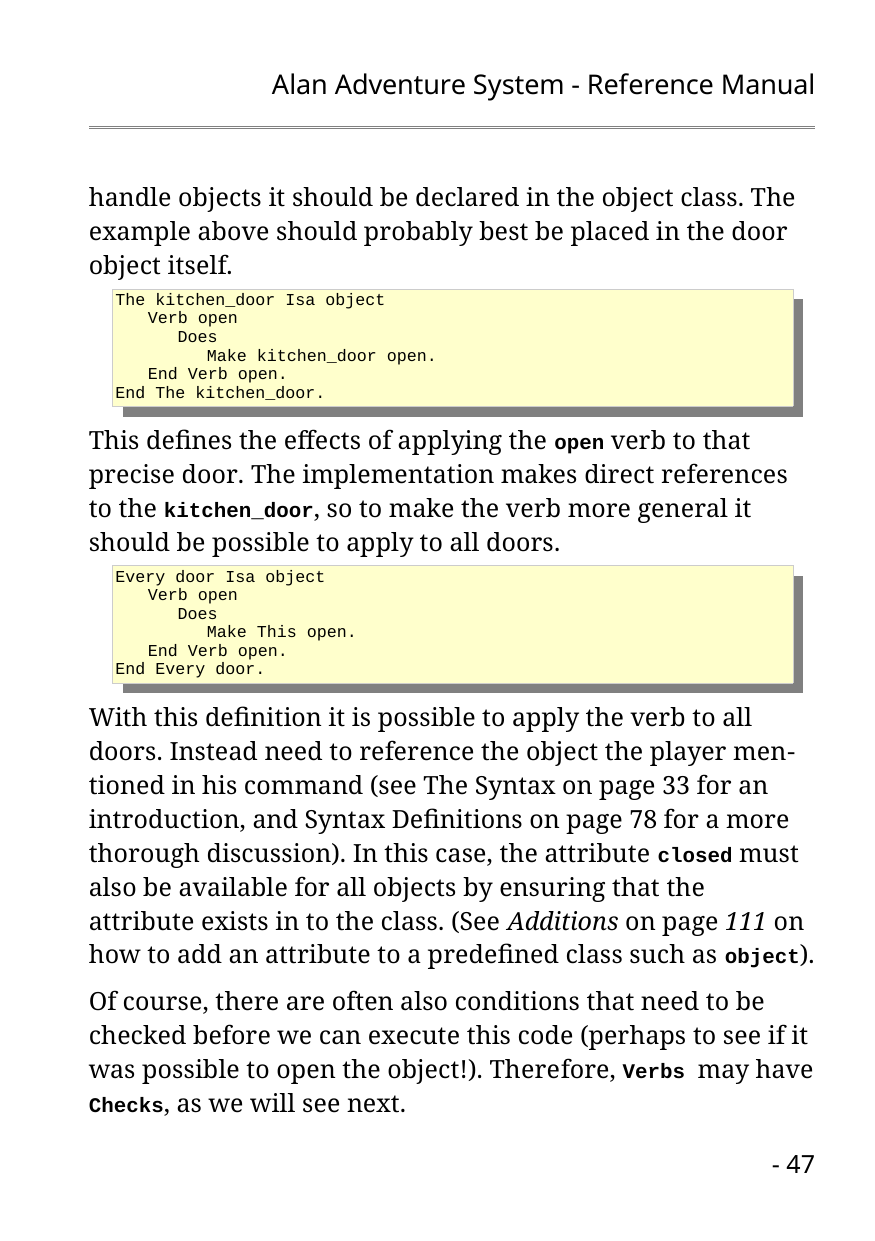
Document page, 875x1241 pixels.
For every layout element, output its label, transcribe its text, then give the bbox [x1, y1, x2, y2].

text The kitchen_door Isa object Verb open Does Make kitchen_door open. End Verb open. End The kitchen_door. [113, 290, 793, 406]
text This defines the effects of applying the open verb to that precise door. The implementation makes direct references to the kitchen_door, so to make the verb more general it should be possible to apply to all doors. [88, 423, 815, 559]
text handle objects it should be declared in the object class. The example above should probably best be placed in the door object itself. [88, 180, 815, 282]
text Of course, there are often also conditions that need to be checked before we can execute this code (perhaps to see if it was possible to open the object!). There­fore, Verbs may have Checks, as we will see next. [88, 984, 815, 1120]
text With this definition it is possible to apply the verb to all doors. Instead need to reference the object the player men­tioned in his command (see The Syntax on page 33 for an introduction, and Syntax Definitions on page 78 for a more thorough discussion). In this case, the attribute closed must also be available for all objects by ensuring that the attribute exists in to the class. (See Additions on page 91 on how to add an attribute to a predefined class such as object). [88, 700, 815, 971]
text Every door Isa object Verb open Does Make This open. End Verb open. End Every door. [113, 566, 793, 683]
